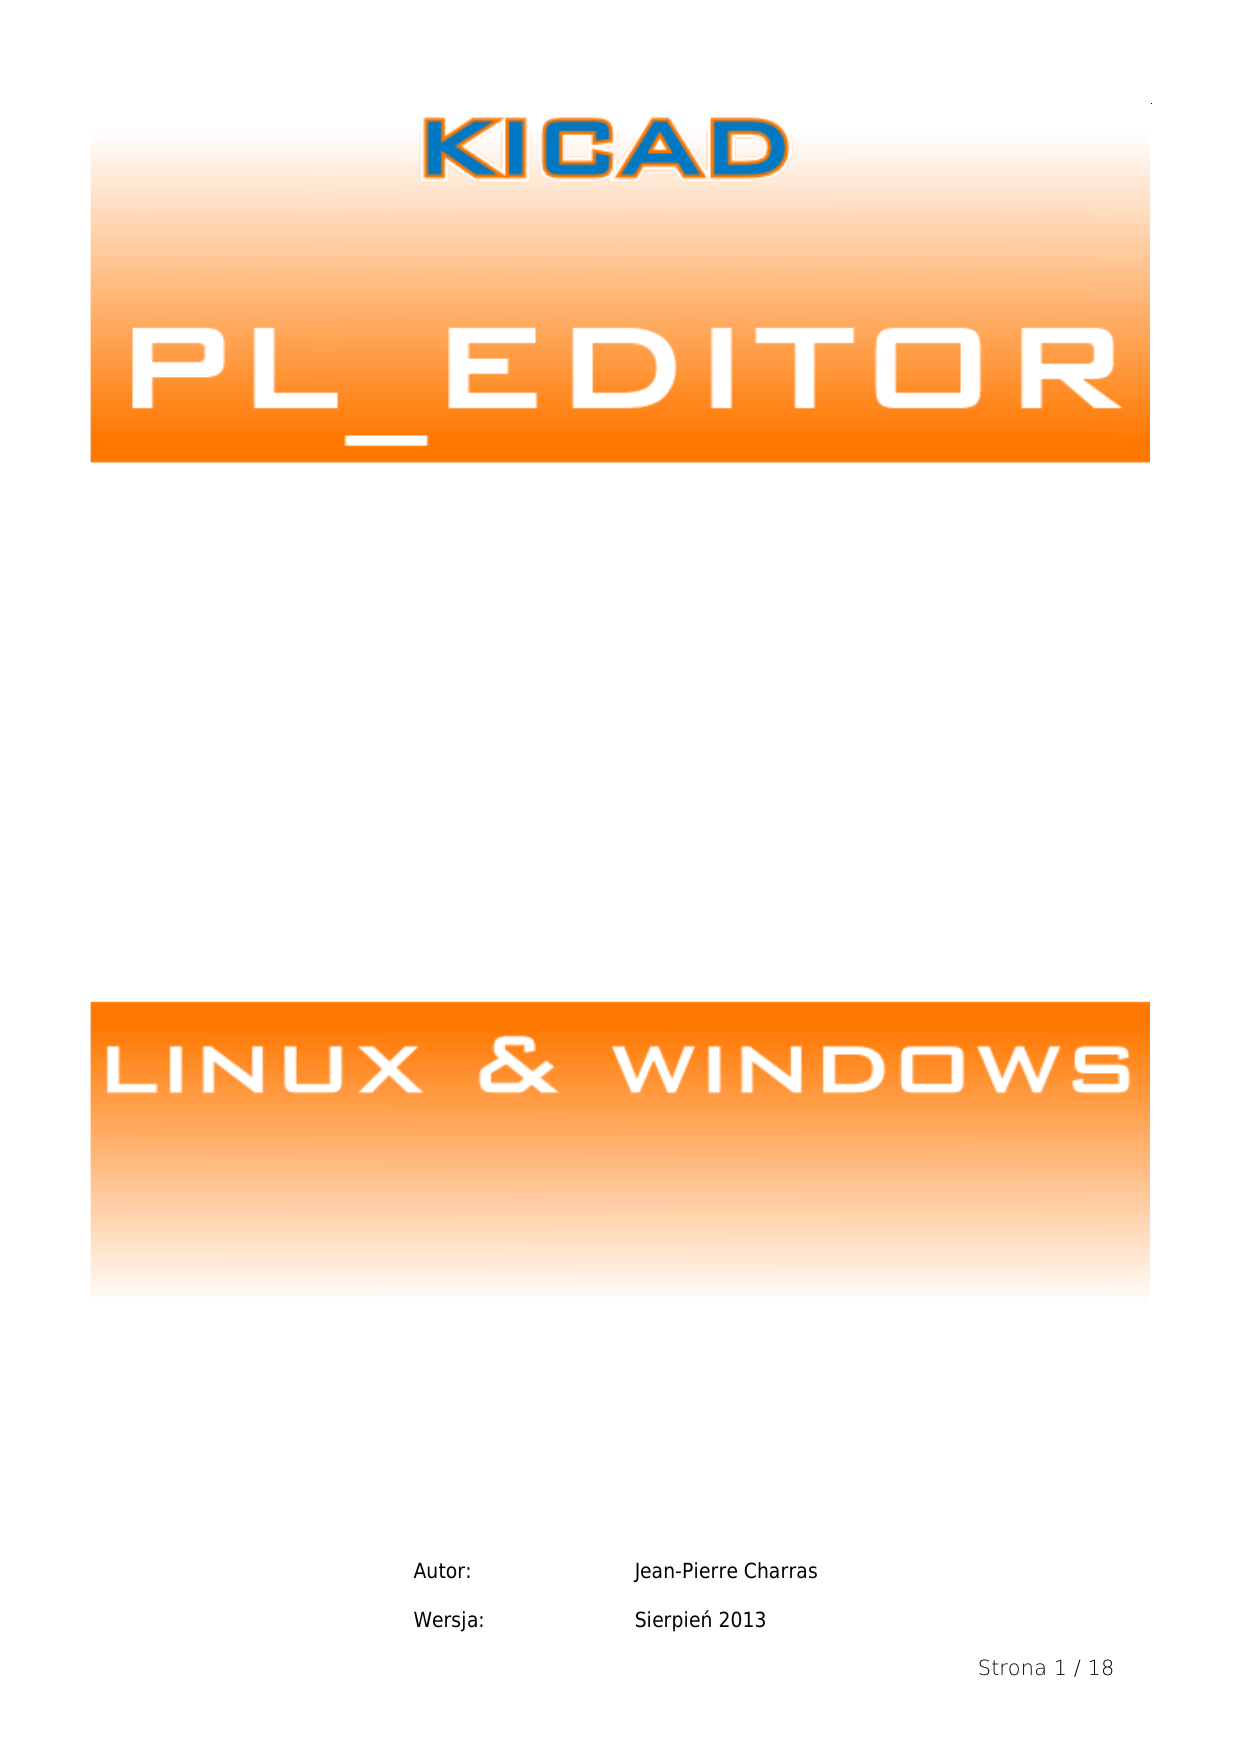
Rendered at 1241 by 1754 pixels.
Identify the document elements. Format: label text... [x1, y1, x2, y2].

text Autor: Jean-Pierre Charras [266, 1559, 1152, 1583]
text Wersja: Sierpień 2013 [266, 1608, 1152, 1632]
picture [90, 75, 1150, 1356]
